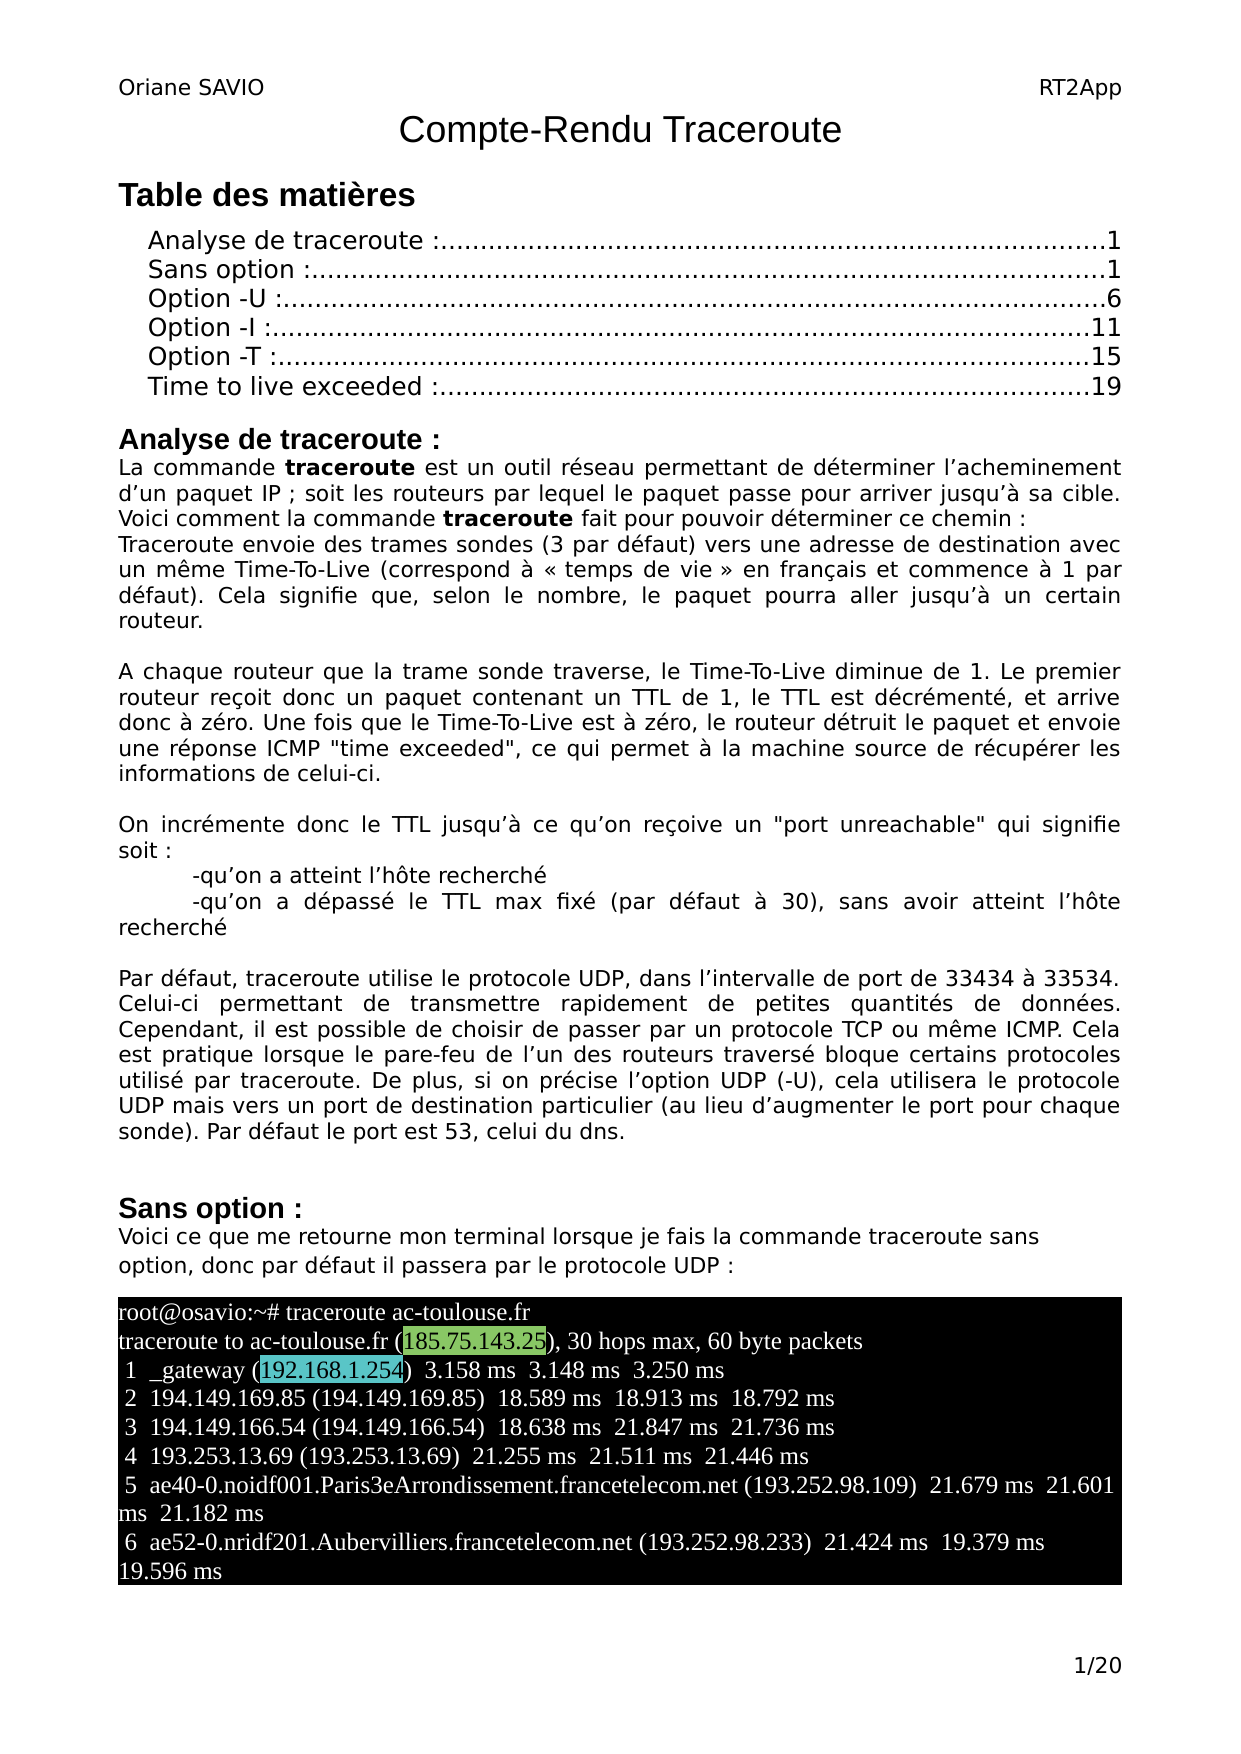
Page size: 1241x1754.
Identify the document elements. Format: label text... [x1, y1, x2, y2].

text Option -U : 6 [148, 284, 1122, 313]
text La commande traceroute est un outil réseau permettant de déterminer l’acheminement d’un paquet IP ; soit les routeurs par lequel le paquet passe pour arriver jusqu’à sa cible. Voici comment la commande traceroute fait pour pouvoir déterminer ce chemin : [118, 455, 1122, 532]
subtitle Sans option : [118, 1191, 1122, 1224]
text 2 194.149.169.85 (194.149.169.85) 18.589 ms 18.913 ms 18.792 ms [118, 1383, 1122, 1412]
text -qu’on a dépassé le TTL max fixé (par défaut à 30), sans avoir atteint l’hôte recherché [118, 889, 1122, 940]
text Time to live exceeded : 19 [148, 372, 1122, 401]
text 3 194.149.166.54 (194.149.166.54) 18.638 ms 21.847 ms 21.736 ms [118, 1412, 1122, 1441]
text root@osavio:~# traceroute ac-toulouse.fr [118, 1297, 1122, 1326]
text On incrémente donc le TTL jusqu’à ce qu’on reçoive un "port unreachable" qui signifie soit : [118, 812, 1122, 863]
subtitle Analyse de traceroute : [118, 422, 1122, 455]
text A chaque routeur que la trame sonde traverse, le Time-To-Live diminue de 1. Le premier routeur reçoit donc un paquet contenant un TTL de 1, le TTL est décrémenté, et arrive donc à zéro. Une fois que le Time-To-Live est à zéro, le routeur détruit le paquet et envoie une réponse ICMP "time exceeded", ce qui permet à la machine source de récupérer les informations de celui-ci. [118, 659, 1122, 787]
text 1 _gateway (192.168.1.254) 3.158 ms 3.148 ms 3.250 ms [118, 1355, 1122, 1383]
text Traceroute envoie des trames sondes (3 par défaut) vers une adresse de destination avec un même Time-To-Live (correspond à « temps de vie » en français et commence à 1 par défaut). Cela signifie que, selon le nombre, le paquet pourra aller jusqu’à un certain routeur. [118, 532, 1122, 634]
text Sans option : 1 [148, 255, 1122, 284]
text Analyse de traceroute : 1 [148, 226, 1122, 255]
subtitle Table des matières [118, 175, 1122, 213]
text Option -T : 15 [148, 342, 1122, 372]
text traceroute to ac-toulouse.fr (185.75.143.25), 30 hops max, 60 byte packets [118, 1326, 1122, 1355]
text 5 ae40-0.noidf001.Paris3eArrondissement.francetelecom.net (193.252.98.109) 21.679 ms 21.601 ms 21.182 ms [118, 1470, 1122, 1527]
text -qu’on a atteint l’hôte recherché [118, 863, 1122, 889]
text Voici ce que me retourne mon terminal lorsque je fais la commande traceroute sans option, donc par défaut il passera par le protocole UDP : [118, 1224, 1122, 1279]
text 6 ae52-0.nridf201.Aubervilliers.francetelecom.net (193.252.98.233) 21.424 ms 19.379 ms 19.596 ms [118, 1527, 1122, 1585]
text 4 193.253.13.69 (193.253.13.69) 21.255 ms 21.511 ms 21.446 ms [118, 1441, 1122, 1470]
text Option -I : 11 [148, 313, 1122, 342]
text Par défaut, traceroute utilise le protocole UDP, dans l’intervalle de port de 33434 à 33534. Celui-ci permettant de transmettre rapidement de petites quantités de données. Cependant, il est possible de choisir de passer par un protocole TCP ou même ICMP. Cela est pratique lorsque le pare-feu de l’un des routeurs traversé bloque certains protocoles utilisé par traceroute. De plus, si on précise l’option UDP (-U), cela utilisera le protocole UDP mais vers un port de destination particulier (au lieu d’augmenter le port pour chaque sonde). Par défaut le port est 53, celui du dns. [118, 966, 1122, 1144]
